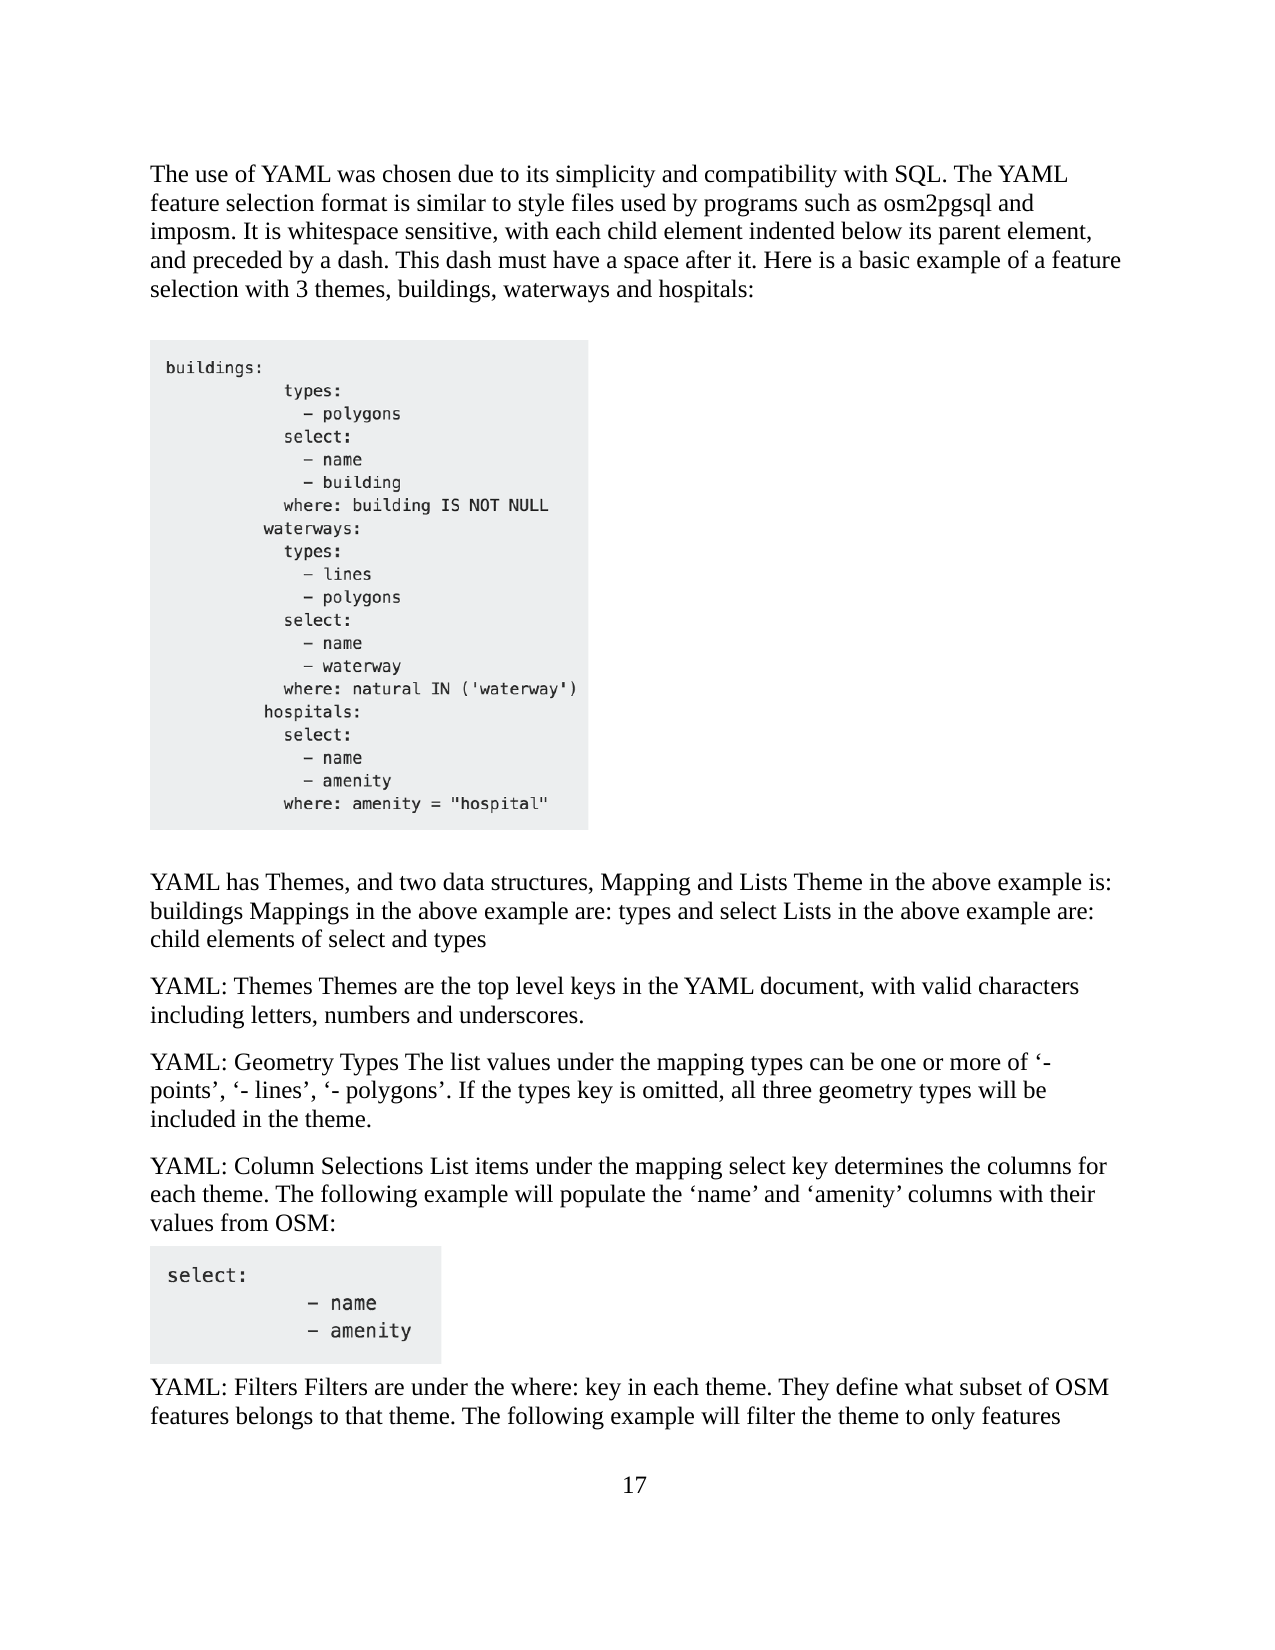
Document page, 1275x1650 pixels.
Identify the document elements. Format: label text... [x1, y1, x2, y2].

text YAML: Filters Filters are under the where: key in each theme. They define what subset of OSM features belongs to that theme. The following example will filter the theme to only features [150, 1372, 1125, 1429]
text The use of YAML was chosen due to its simplicity and compatibility with SQL. The YAML feature selection format is similar to style files used by programs such as osm2pgsql and imposm. It is whitespace sensitive, with each child element indented below its parent element, and preceded by a dash. This dash must have a space after it. Here is a basic example of a feature selection with 3 themes, buildings, waterways and hospitals: [150, 159, 1125, 331]
text YAML: Column Selections List items under the mapping select key determines the columns for each theme. The following example will populate the ‘name’ and ‘amenity’ columns with their values from OSM: [150, 1151, 1125, 1237]
picture [150, 1246, 442, 1364]
text YAML: Themes Themes are the top level keys in the YAML document, with valid characters including letters, numbers and underscores. [150, 971, 1125, 1029]
picture [150, 340, 589, 830]
text YAML: Geometry Types The list values under the mapping types can be one or more of ‘- points’, ‘- lines’, ‘- polygons’. If the types key is omitted, all three geometry types will be included in the theme. [150, 1047, 1125, 1133]
text YAML has Themes, and two data structures, Mapping and Lists Theme in the above example is: buildings Mappings in the above example are: types and select Lists in the above example are: child elements of select and types [150, 867, 1125, 953]
